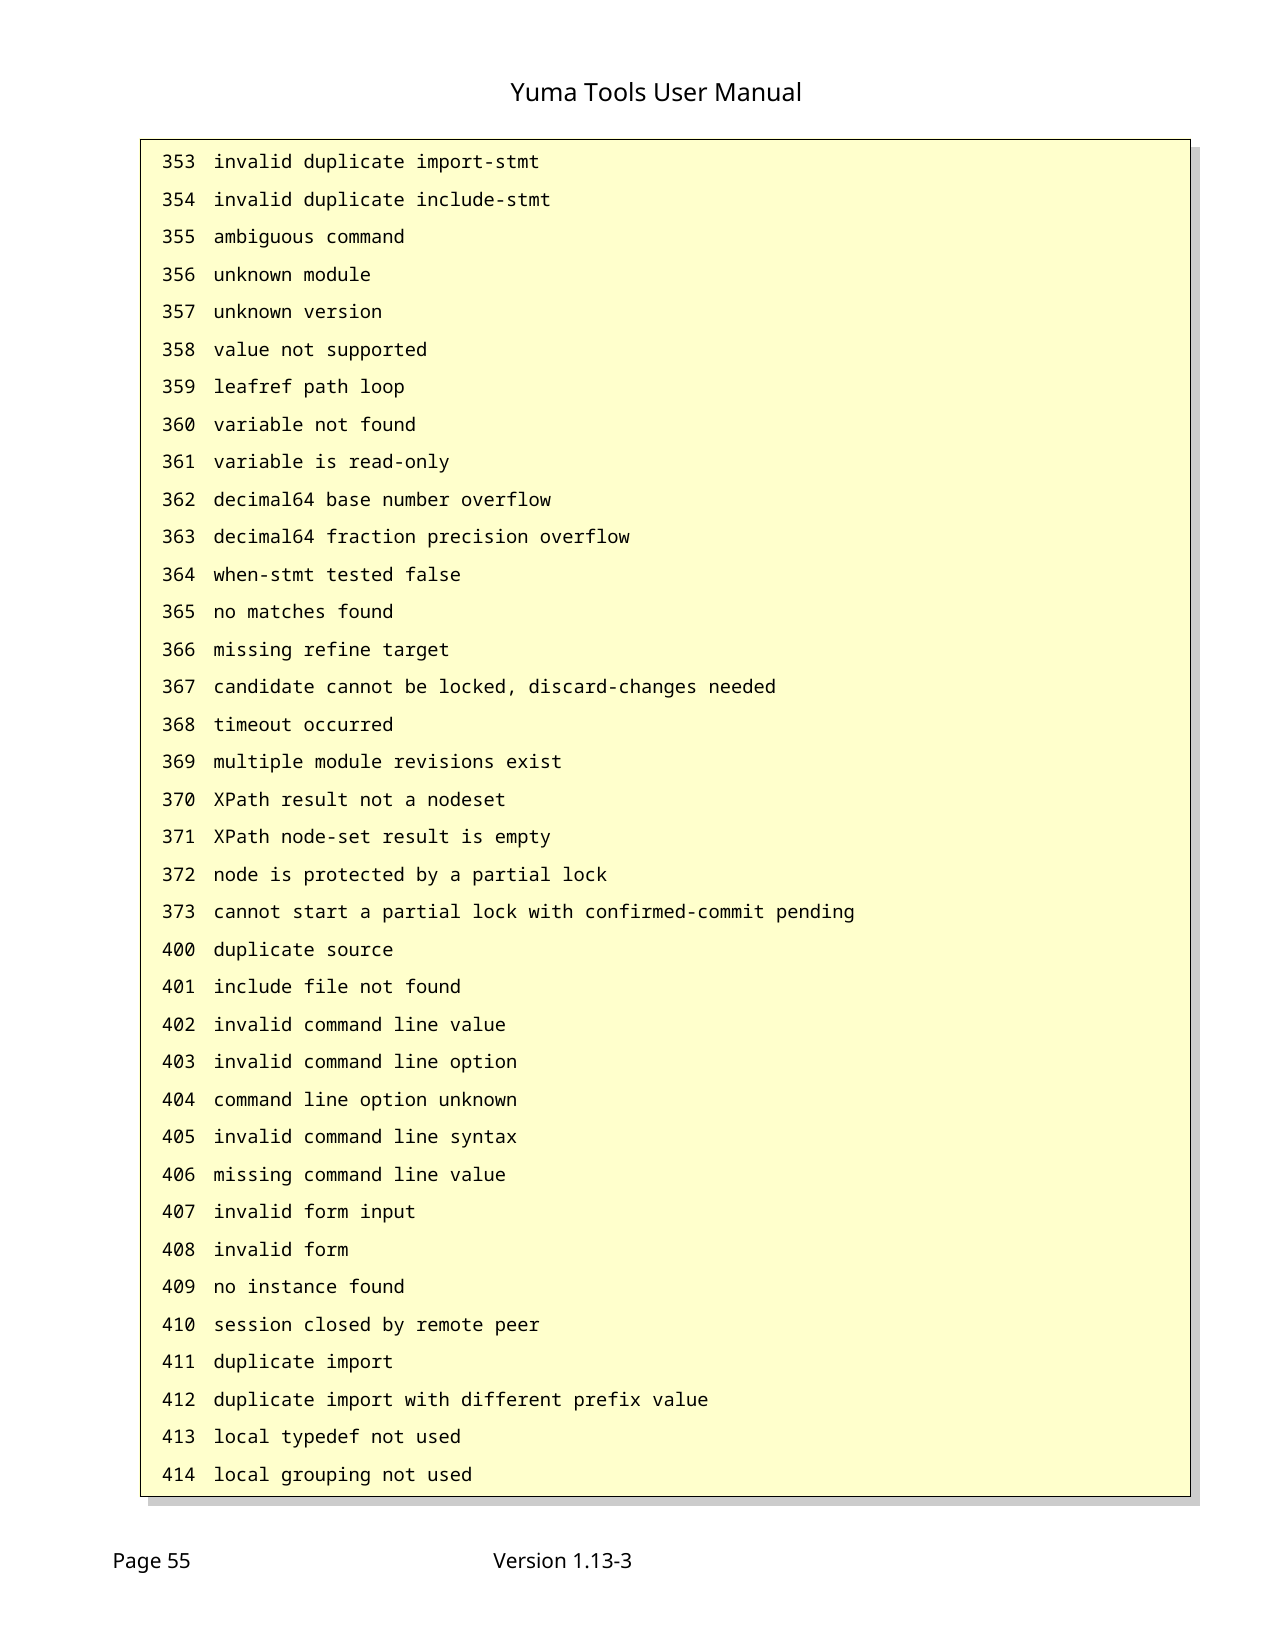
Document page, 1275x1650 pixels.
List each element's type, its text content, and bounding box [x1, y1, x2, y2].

text 414 local grouping not used [141, 1451, 1190, 1496]
text 371 XPath node-set result is empty [141, 813, 1190, 849]
text 360 variable not found [141, 401, 1190, 437]
text 361 variable is read-only [141, 438, 1190, 474]
text 400 duplicate source [141, 926, 1190, 962]
text 356 unknown module [141, 251, 1190, 287]
text 359 leafref path loop [141, 363, 1190, 399]
text 411 duplicate import [141, 1338, 1190, 1374]
text 370 XPath result not a nodeset [141, 776, 1190, 812]
text 366 missing refine target [141, 626, 1190, 662]
text 357 unknown version [141, 288, 1190, 324]
text 406 missing command line value [141, 1151, 1190, 1187]
text 408 invalid form [141, 1226, 1190, 1262]
text 372 node is protected by a partial lock [141, 851, 1190, 887]
text 373 cannot start a partial lock with confirmed-commit pending [141, 888, 1190, 924]
text 407 invalid form input [141, 1188, 1190, 1224]
text 413 local typedef not used [141, 1413, 1190, 1449]
text 358 value not supported [141, 326, 1190, 362]
text 404 command line option unknown [141, 1076, 1190, 1112]
text 363 decimal64 fraction precision overflow [141, 513, 1190, 549]
text 403 invalid command line option [141, 1038, 1190, 1074]
text 365 no matches found [141, 588, 1190, 624]
text 401 include file not found [141, 963, 1190, 999]
text 368 timeout occurred [141, 701, 1190, 737]
text 369 multiple module revisions exist [141, 738, 1190, 774]
text 354 invalid duplicate include-stmt [141, 176, 1190, 212]
text 412 duplicate import with different prefix value [141, 1376, 1190, 1412]
text 353 invalid duplicate import-stmt [141, 140, 1190, 174]
text 364 when-stmt tested false [141, 551, 1190, 587]
text 362 decimal64 base number overflow [141, 476, 1190, 512]
text 355 ambiguous command [141, 213, 1190, 249]
text 405 invalid command line syntax [141, 1113, 1190, 1149]
text 410 session closed by remote peer [141, 1301, 1190, 1337]
text 402 invalid command line value [141, 1001, 1190, 1037]
text 409 no instance found [141, 1263, 1190, 1299]
text 367 candidate cannot be locked, discard-changes needed [141, 663, 1190, 699]
